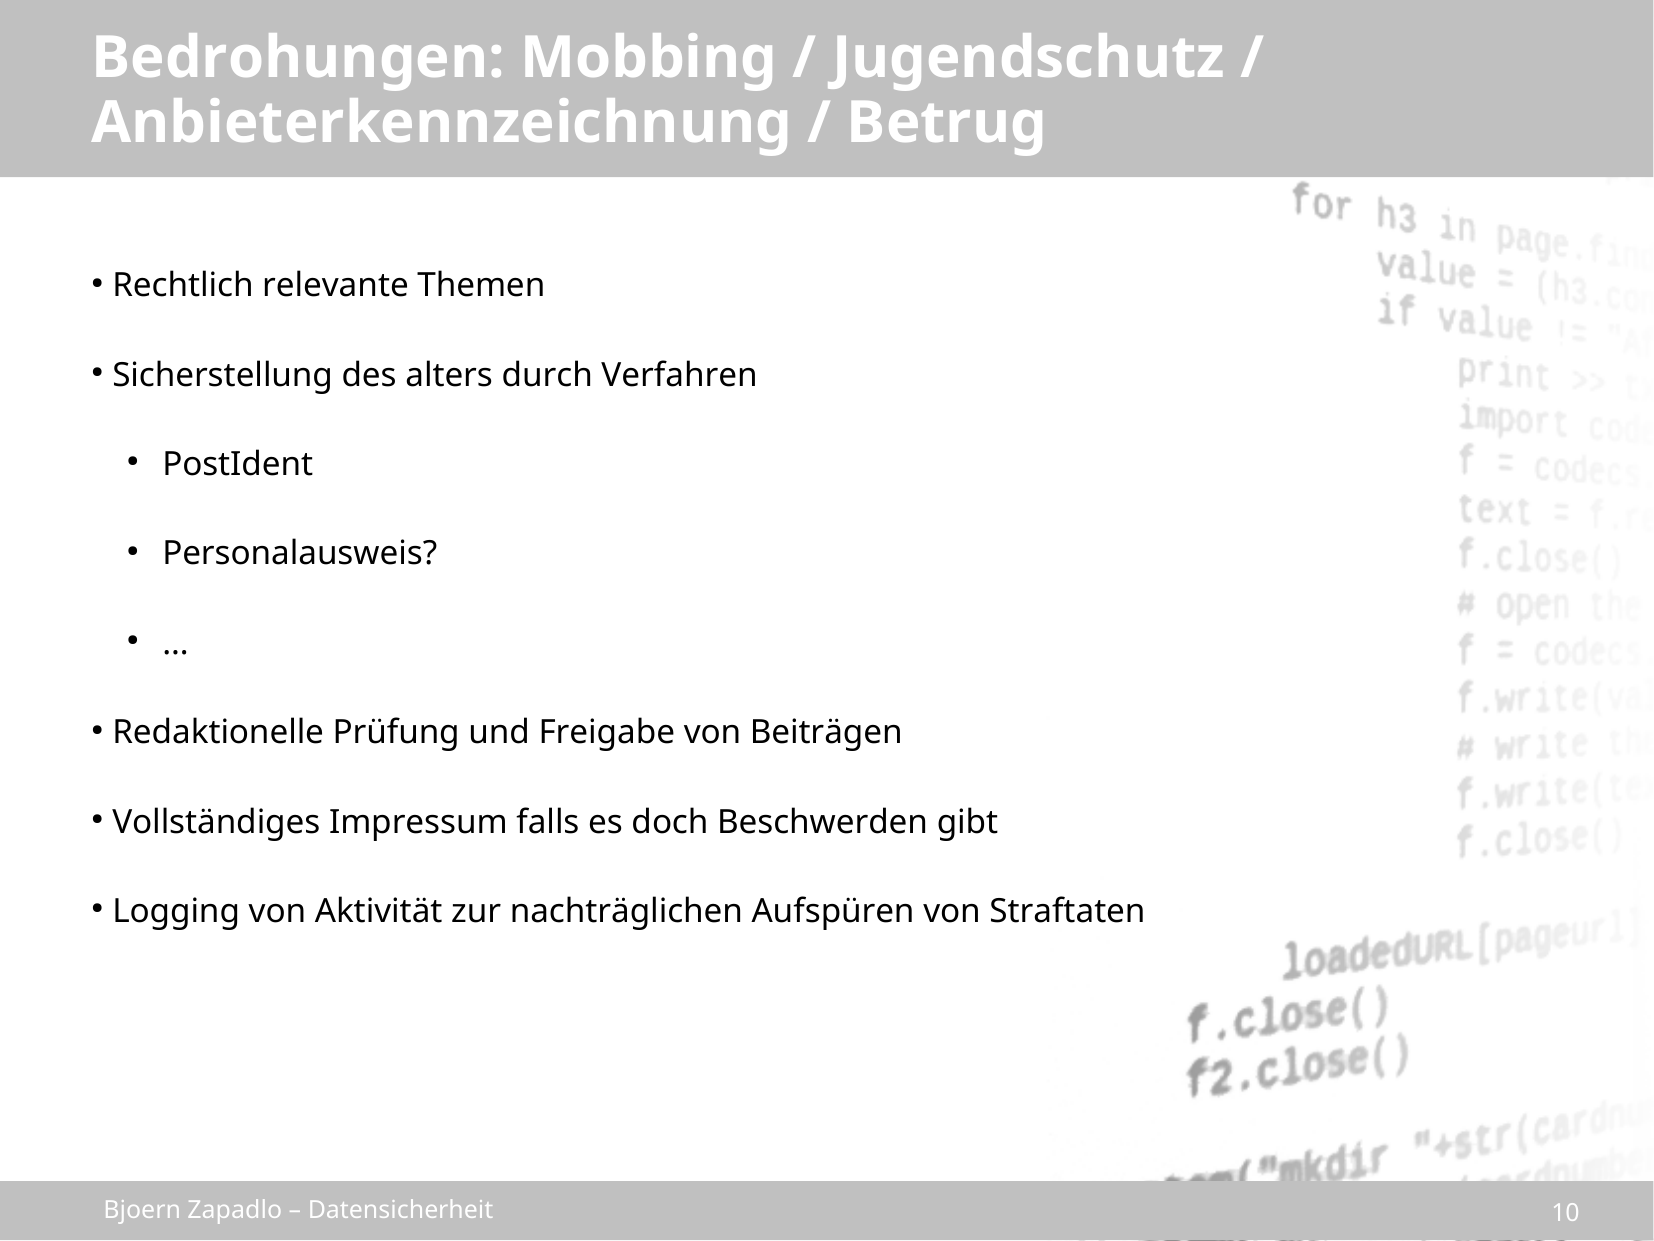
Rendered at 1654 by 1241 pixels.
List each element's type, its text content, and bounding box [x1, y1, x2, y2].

picture [0, 178, 1654, 1181]
text_box Rechtlich relevante Themen Sicherstellung des alters durch Verfahren PostIdent Personalausweis? … Redaktionelle Prüfung und Freigabe von Beiträgen Vollständiges Impressum falls es doch Beschwerden gibt Logging von Aktivität zur nachträglichen Aufspüren von Straftaten [76, 236, 1432, 937]
text_box Bedrohungen: Mobbing / Jugendschutz / Anbieterkennzeichnung / Betrug [76, 17, 1608, 163]
